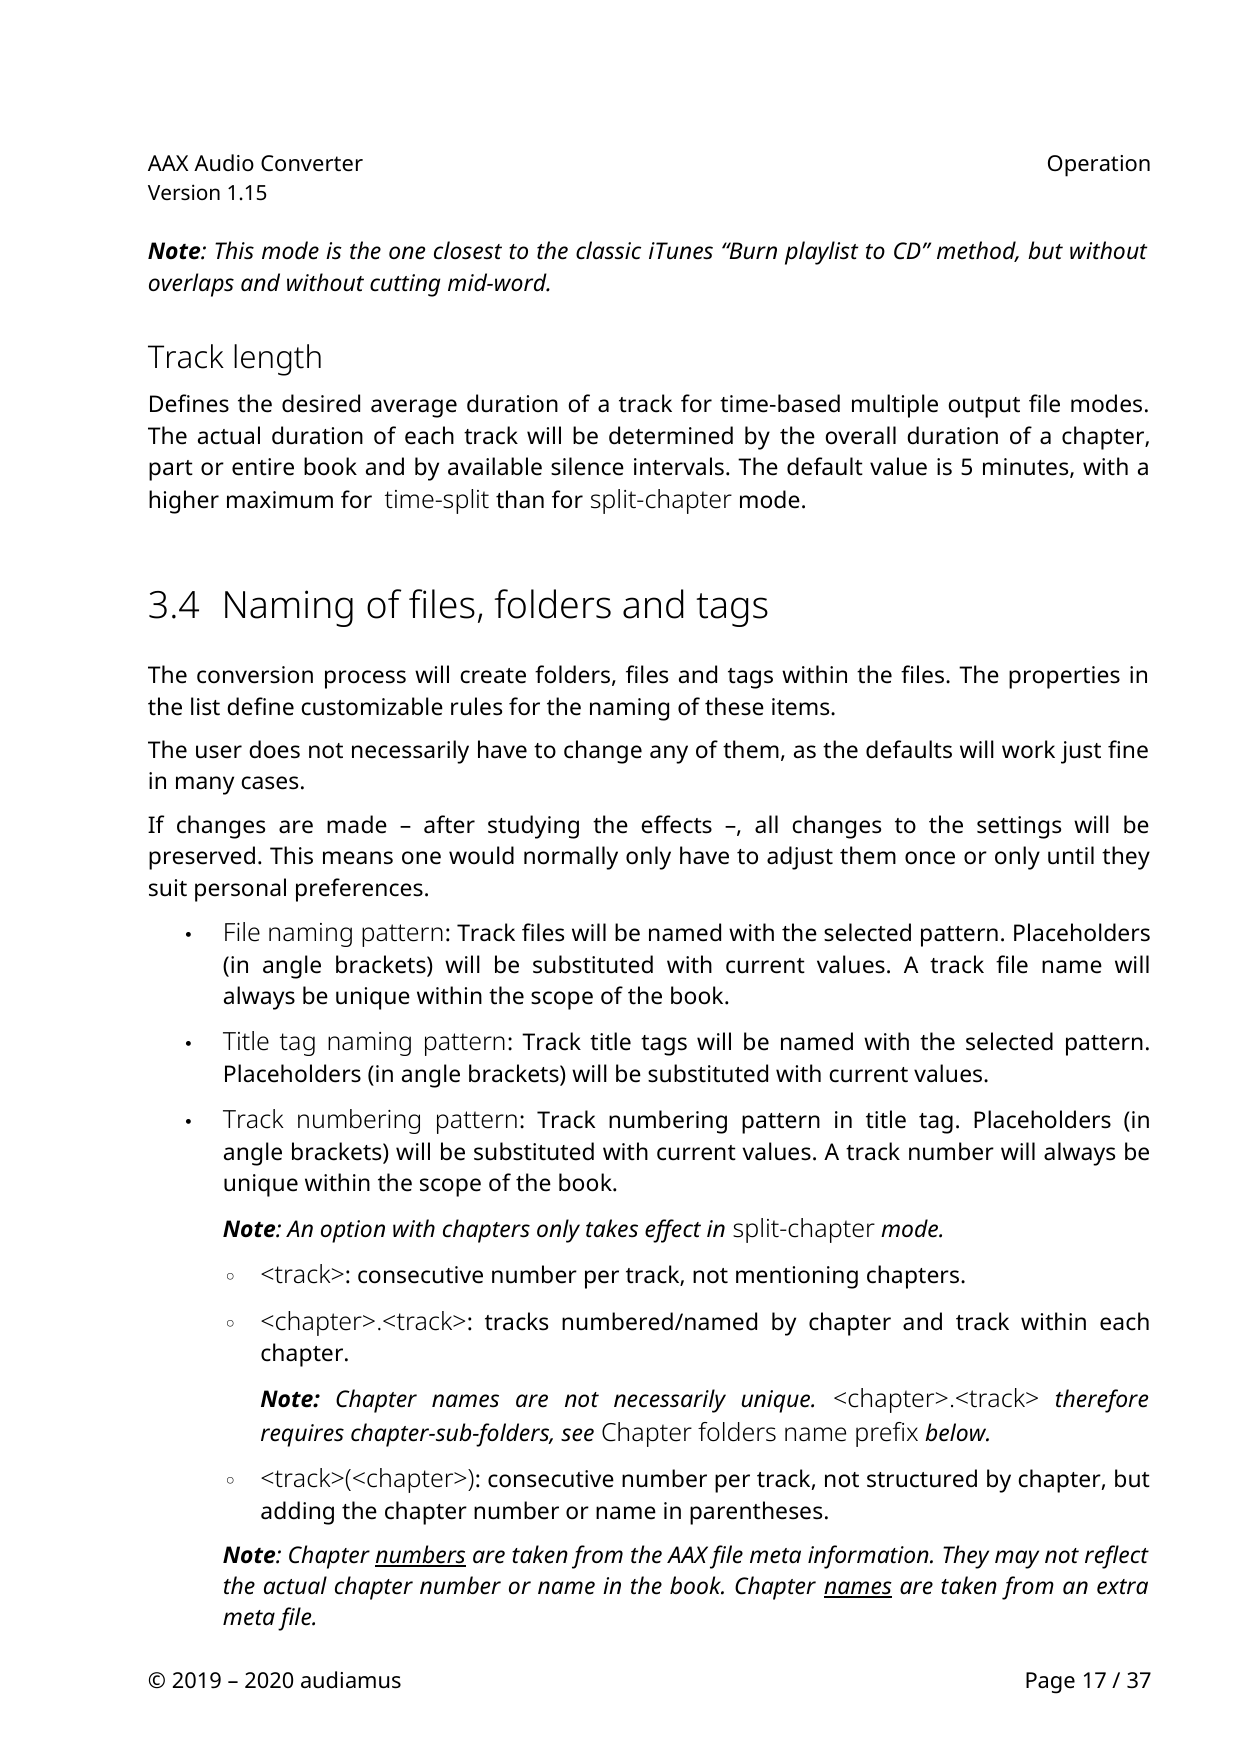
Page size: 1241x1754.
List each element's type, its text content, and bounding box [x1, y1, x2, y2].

text Note: This mode is the one closest to the classic iTunes “Burn playlist to CD” method, but without overlaps and without cutting mid-word. [148, 235, 1152, 298]
list <track>(<chapter>): consecutive number per track, not structured by chapter, but adding the chapter number or name in parentheses. [223, 1461, 1152, 1526]
list Note: Chapter names are not necessarily unique. <chapter>.<track> therefore requires chapter-sub-folders, see Chapter folders name prefix below. [223, 1381, 1152, 1449]
subtitle Track length [148, 335, 1152, 378]
text The conversion process will create folders, files and tags within the files. The properties in the list define customizable rules for the naming of these items. [148, 659, 1152, 722]
list Note: An option with chapters only takes effect in split-chapter mode. [185, 1210, 1152, 1244]
list File naming pattern: Track files will be named with the selected pattern. Placeholders (in angle brackets) will be substituted with current values. A track file name will always be unique within the scope of the book. [185, 915, 1152, 1012]
text If changes are made – after studying the effects –, all changes to the settings will be preserved. This means one would normally only have to adjust them once or only until they suit personal preferences. [148, 809, 1152, 903]
text The user does not necessarily have to change any of them, as the defaults will work just fine in many cases. [148, 734, 1152, 797]
text Defines the desired average duration of a track for time-based multiple output file modes. The actual duration of each track will be determined by the overall duration of a chapter, part or entire book and by available silence intervals. The default value is 5 minutes, with a higher maximum for time-split than for split-chapter mode. [148, 388, 1152, 516]
list <chapter>.<track>: tracks numbered/named by chapter and track within each chapter. [223, 1303, 1152, 1368]
list Track numbering pattern: Track numbering pattern in title tag. Placeholders (in angle brackets) will be substituted with current values. A track number will always be unique within the scope of the book. [185, 1102, 1152, 1198]
list Note: Chapter numbers are taken from the AAX file meta information. They may not reflect the actual chapter number or name in the book. Chapter names are taken from an extra meta file. [185, 1539, 1152, 1632]
subtitle Naming of files, folders and tags [148, 579, 1152, 630]
list <track>: consecutive number per track, not mentioning chapters. [223, 1257, 1152, 1291]
list Title tag naming pattern: Track title tags will be named with the selected pattern. Placeholders (in angle brackets) will be substituted with current values. [185, 1024, 1152, 1089]
